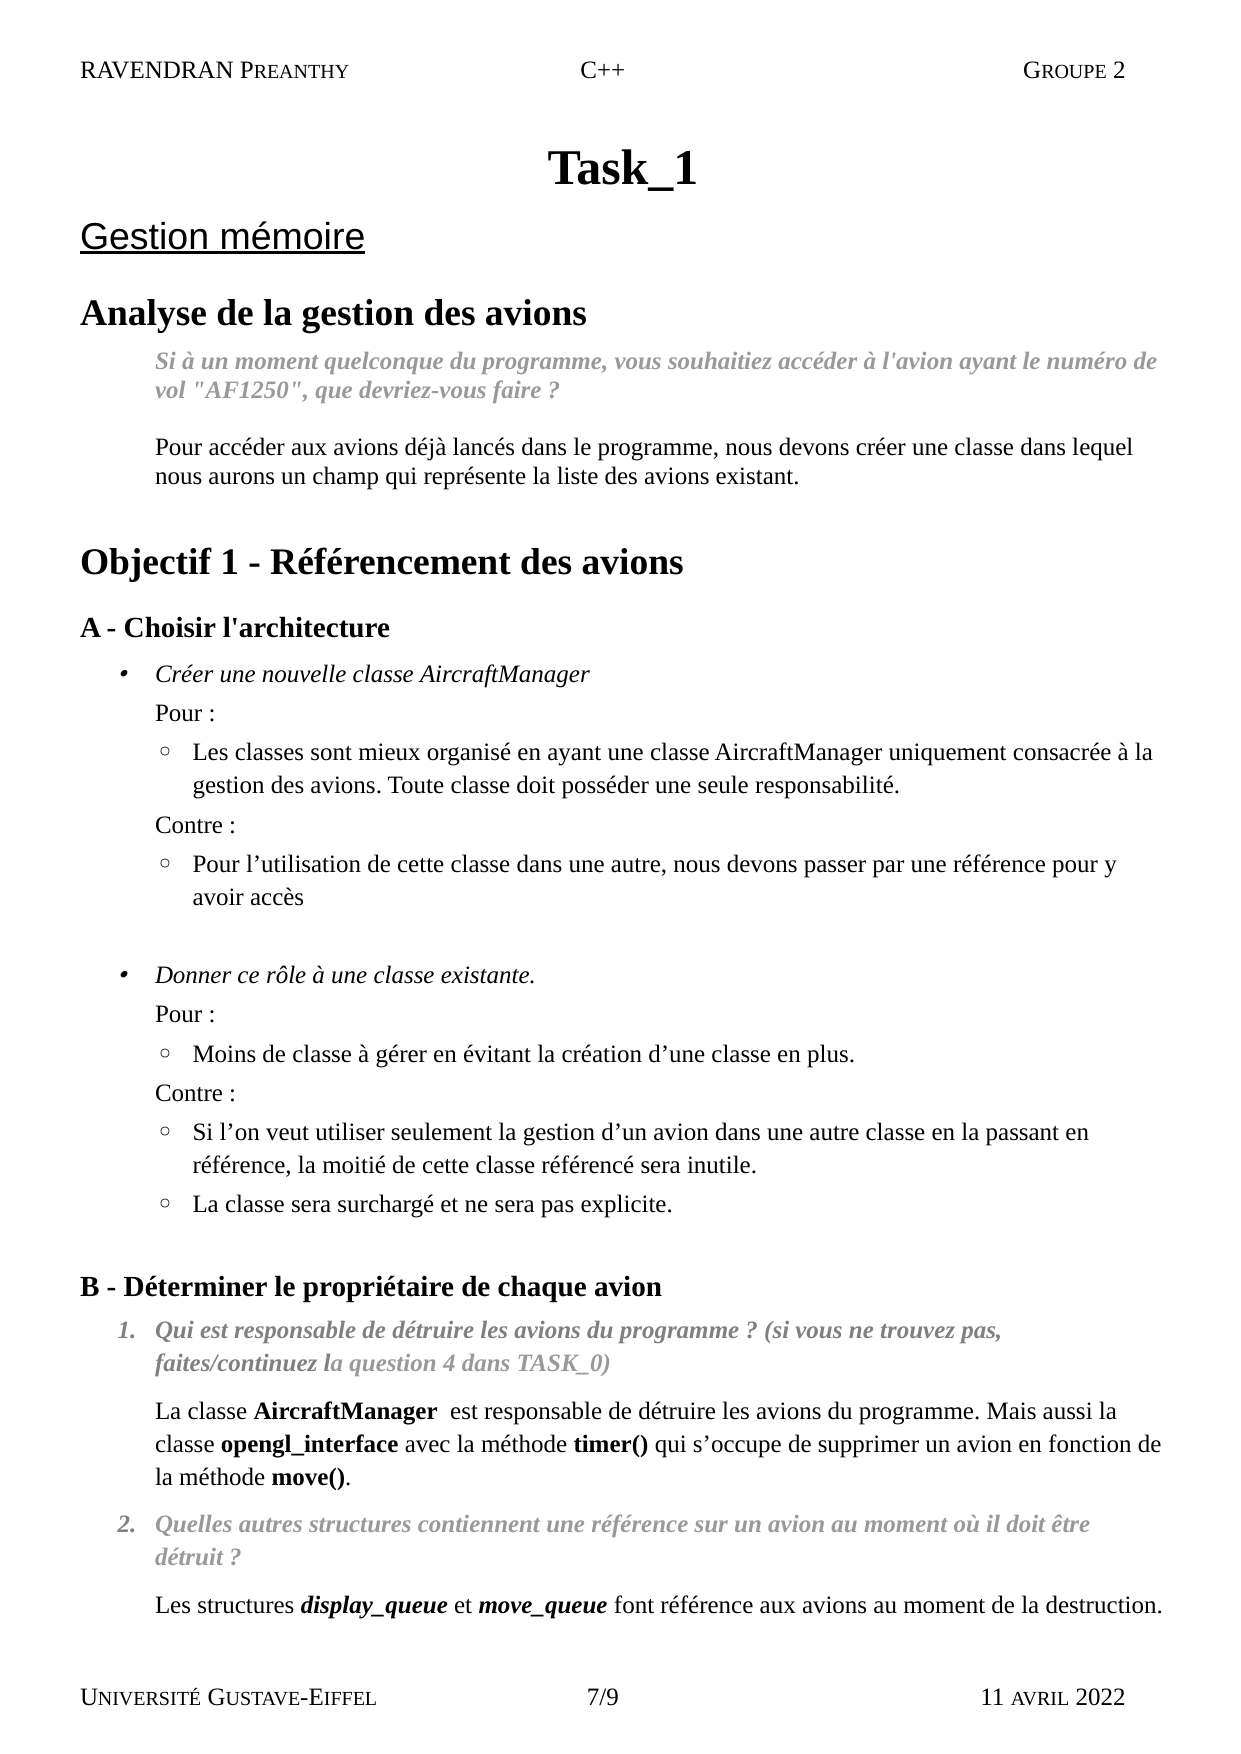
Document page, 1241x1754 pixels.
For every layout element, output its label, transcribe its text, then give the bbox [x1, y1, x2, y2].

list Pour : [117, 999, 1166, 1028]
subtitle A - Choisir l'architecture [80, 610, 1166, 643]
list Qui est responsable de détruire les avions du programme ? (si vous ne trouvez pas, faites/continuez la question 4 dans TASK_0) [117, 1315, 1166, 1377]
list Moins de classe à gérer en évitant la création d’une classe en plus. [155, 1039, 1166, 1067]
list Pour l’utilisation de cette classe dans une autre, nous devons passer par une référence pour y avoir accès [155, 849, 1166, 911]
subtitle Analyse de la gestion des avions [80, 291, 1166, 334]
list La classe sera surchargé et ne sera pas explicite. [155, 1189, 1166, 1218]
subtitle Objectif 1 - Référencement des avions [80, 539, 1166, 583]
list Les structures display_queue et move_queue font référence aux avions au moment de la destruction. [117, 1590, 1166, 1619]
list Donner ce rôle à une classe existante. [117, 960, 1166, 989]
list Quelles autres structures contiennent une référence sur un avion au moment où il doit être détruit ? [117, 1509, 1166, 1571]
list La classe AircraftManager est responsable de détruire les avions du programme. Mais aussi la classe opengl_interface avec la méthode timer() qui s’occupe de supprimer un avion en fonction de la méthode move(). [117, 1396, 1166, 1491]
text Pour accéder aux avions déjà lancés dans le programme, nous devons créer une classe dans lequel nous aurons un champ qui représente la liste des avions existant. [155, 432, 1166, 490]
text Si à un moment quelconque du programme, vous souhaitiez accéder à l'avion ayant le numéro de vol "AF1250", que devriez-vous faire ? [155, 346, 1166, 404]
subtitle B - Déterminer le propriétaire de chaque avion [80, 1269, 1166, 1303]
list Créer une nouvelle classe AircraftManager [117, 659, 1166, 688]
subtitle Gestion mémoire [80, 214, 1166, 257]
list Pour : [117, 698, 1166, 727]
text Contre : [80, 1078, 1166, 1107]
subtitle Task_1 [80, 138, 1166, 195]
list Les classes sont mieux organisé en ayant une classe AircraftManager uniquement consacrée à la gestion des avions. Toute classe doit posséder une seule responsabilité. [155, 737, 1166, 799]
list Si l’on veut utiliser seulement la gestion d’un avion dans une autre classe en la passant en référence, la moitié de cette classe référencé sera inutile. [155, 1117, 1166, 1179]
text Contre : [80, 810, 1166, 838]
